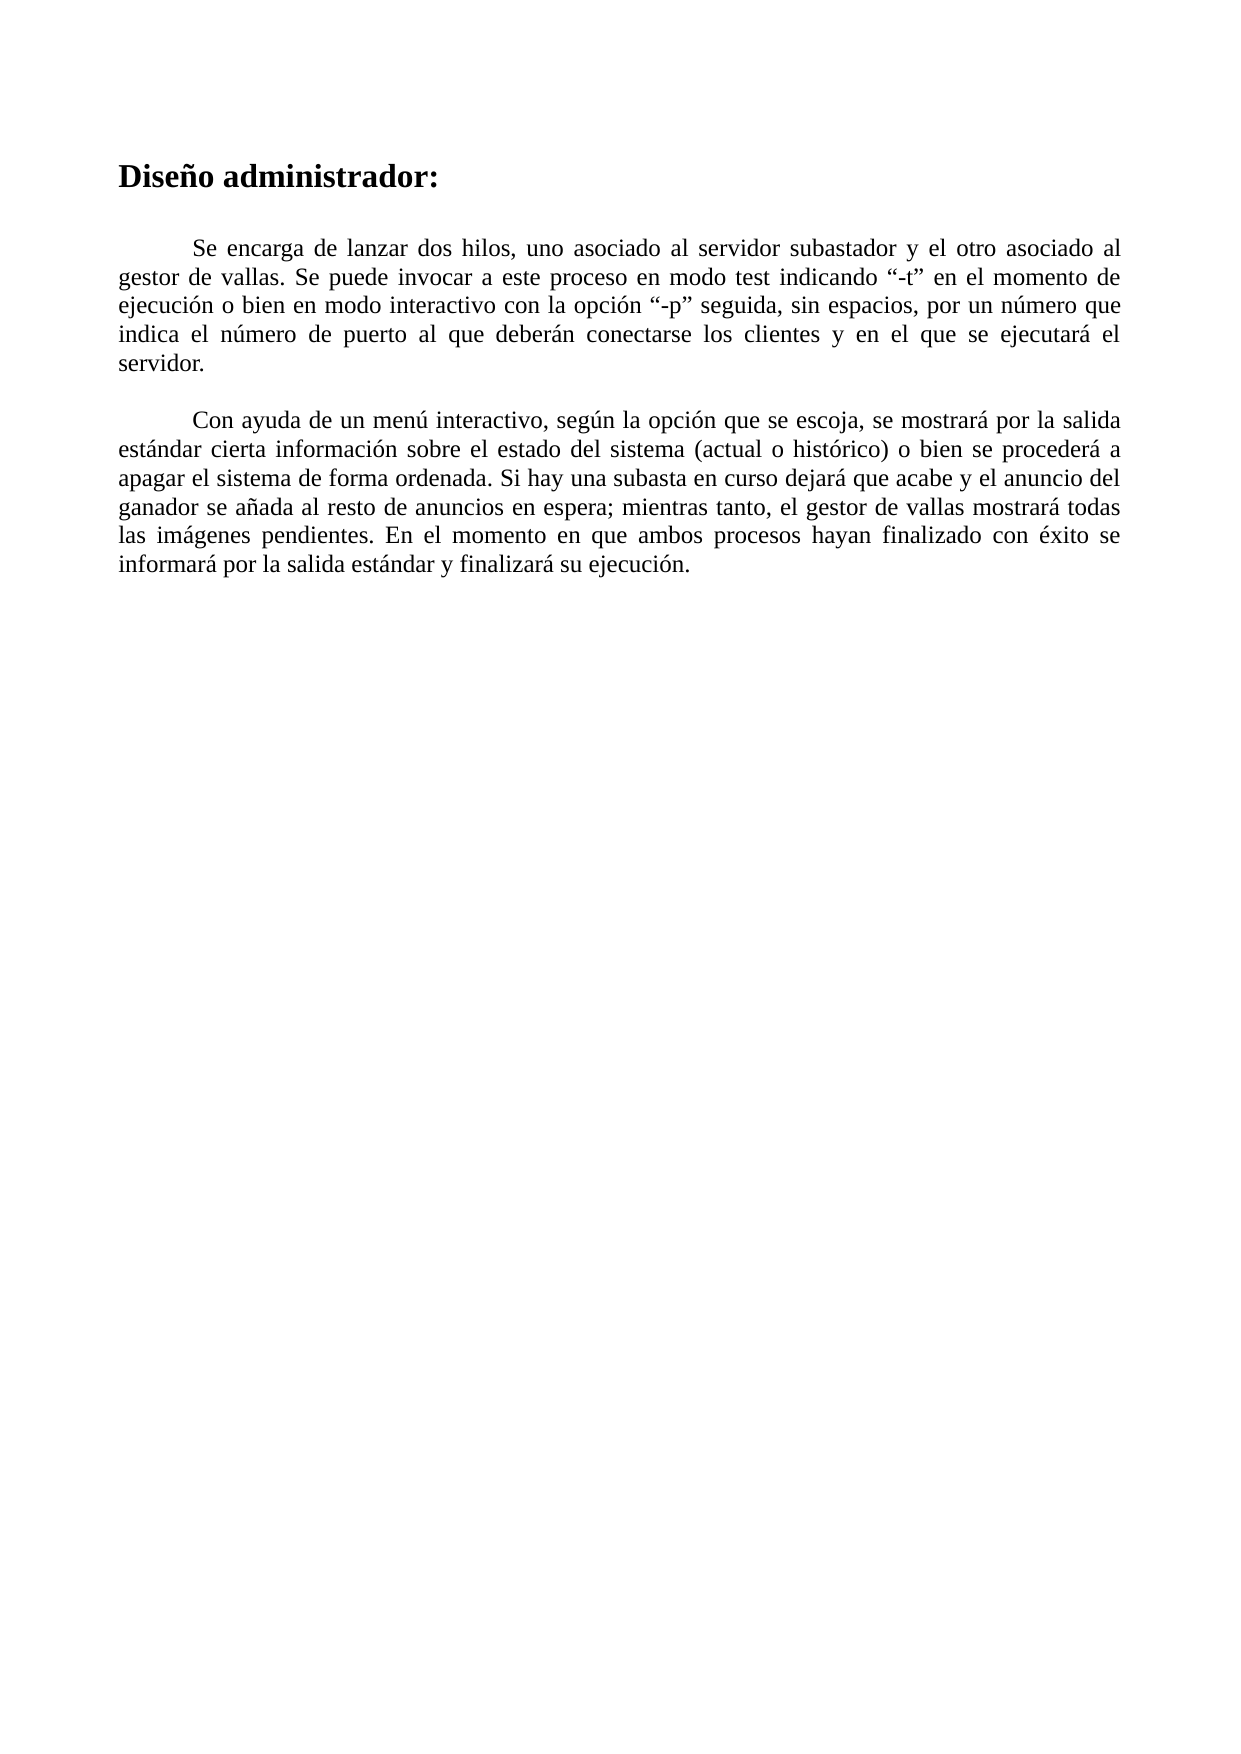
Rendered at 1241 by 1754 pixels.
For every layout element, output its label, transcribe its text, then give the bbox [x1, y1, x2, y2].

text Con ayuda de un menú interactivo, según la opción que se escoja, se mostrará por la salida estándar cierta información sobre el estado del sistema (actual o histórico) o bien se procederá a apagar el sistema de forma ordenada. Si hay una subasta en curso dejará que acabe y el anuncio del ganador se añada al resto de anuncios en espera; mientras tanto, el gestor de vallas mostrará todas las imágenes pendientes. En el momento en que ambos procesos hayan finalizado con éxito se informará por la salida estándar y finalizará su ejecución. [118, 406, 1122, 578]
text Se encarga de lanzar dos hilos, uno asociado al servidor subastador y el otro asociado al gestor de vallas. Se puede invocar a este proceso en modo test indicando “-t” en el momento de ejecución o bien en modo interactivo con la opción “-p” seguida, sin espacios, por un número que indica el número de puerto al que deberán conectarse los clientes y en el que se ejecutará el servidor. [118, 233, 1122, 377]
text Diseño administrador: [118, 156, 1122, 195]
